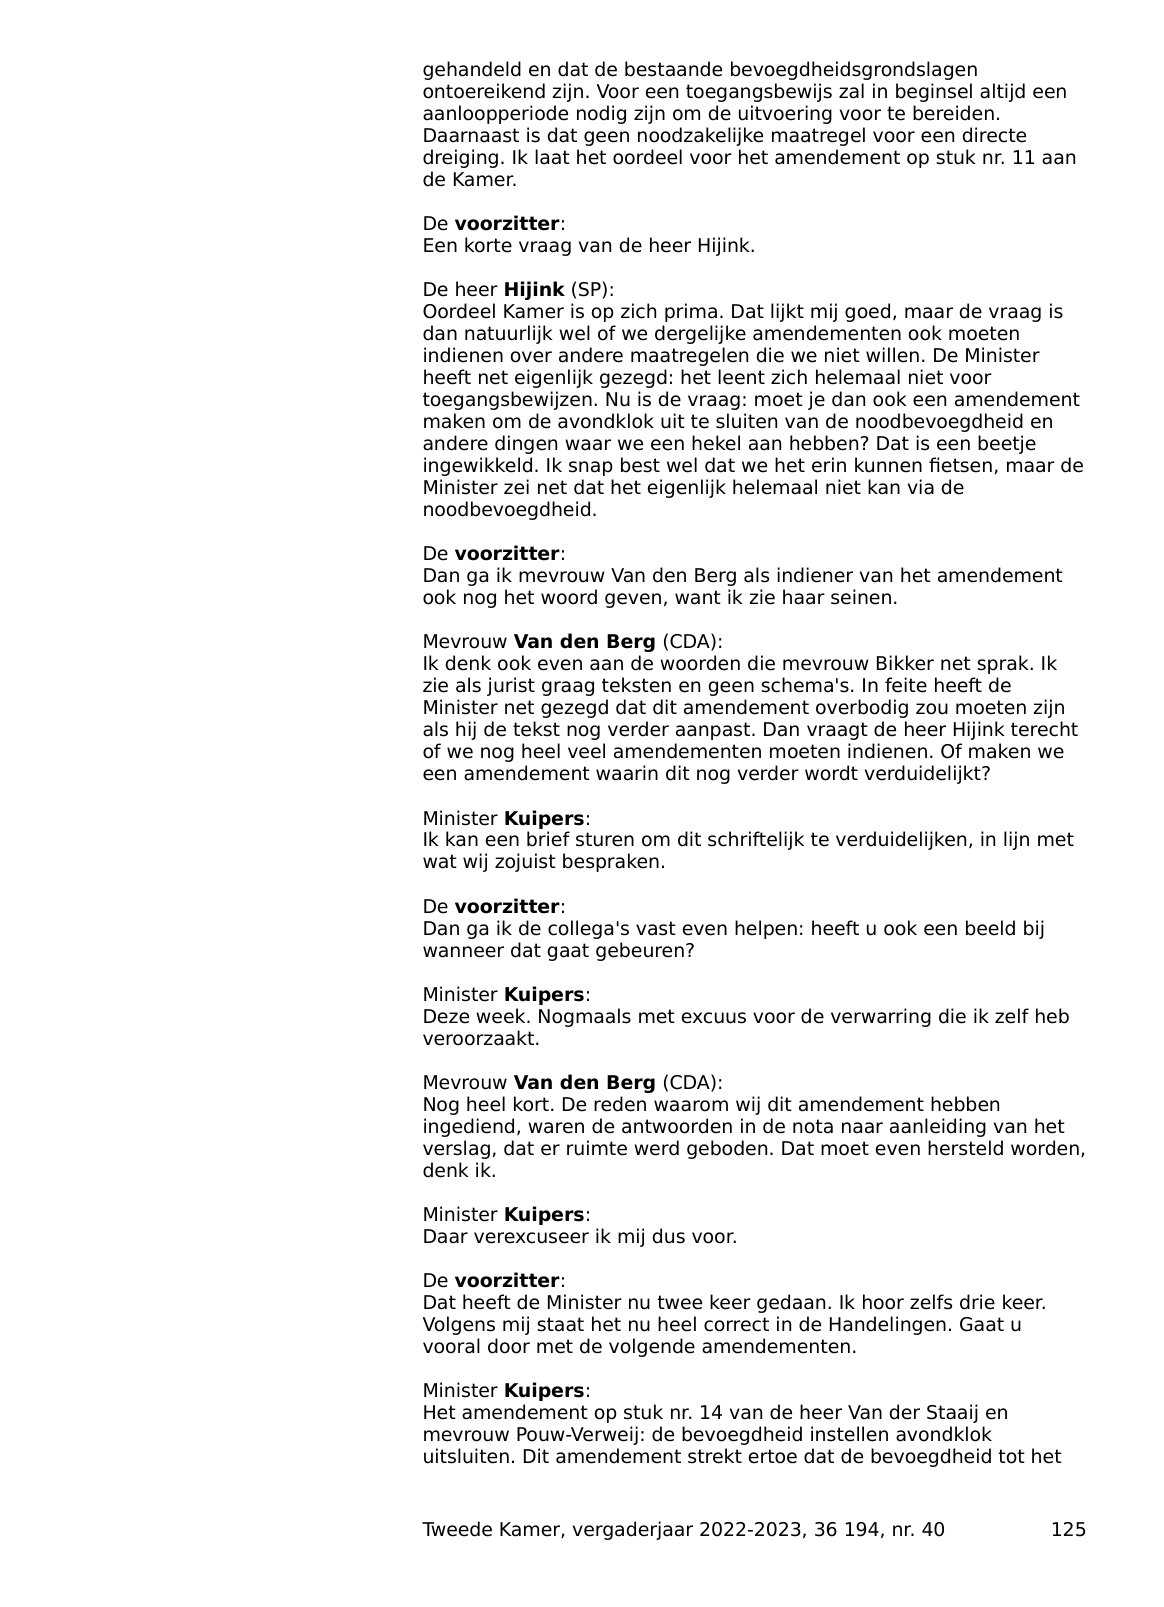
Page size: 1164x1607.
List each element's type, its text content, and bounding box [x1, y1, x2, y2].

text Dan ga ik de collega's vast even helpen: heeft u ook een beeld bij wanneer dat gaat gebeuren? [422, 917, 1087, 961]
text gehandeld en dat de bestaande bevoegdheidsgrondslagen ontoereikend zijn. Voor een toegangsbewijs zal in beginsel altijd een aanloopperiode nodig zijn om de uitvoering voor te bereiden. Daarnaast is dat geen noodzakelijke maatregel voor een directe dreiging. Ik laat het oordeel voor het amendement op stuk nr. 11 aan de Kamer. [422, 59, 1087, 191]
text Mevrouw Van den Berg (CDA): [422, 631, 1087, 653]
text Ik kan een brief sturen om dit schriftelijk te verduidelijken, in lijn met wat wij zojuist bespraken. [422, 829, 1087, 873]
text Dat heeft de Minister nu twee keer gedaan. Ik hoor zelfs drie keer. Volgens mij staat het nu heel correct in de Handelingen. Gaat u vooral door met de volgende amendementen. [422, 1292, 1087, 1358]
text De voorzitter: [422, 1270, 1087, 1292]
text Daar verexcuseer ik mij dus voor. [422, 1226, 1087, 1248]
text Minister Kuipers: [422, 1204, 1087, 1226]
text Minister Kuipers: [422, 807, 1087, 829]
text De voorzitter: [422, 896, 1087, 917]
text Nog heel kort. De reden waarom wij dit amendement hebben ingediend, waren de antwoorden in de nota naar aanleiding van het verslag, dat er ruimte werd geboden. Dat moet even hersteld worden, denk ik. [422, 1094, 1087, 1182]
text Het amendement op stuk nr. 14 van de heer Van der Staaij en mevrouw Pouw-Verweij: de bevoegdheid instellen avondklok uitsluiten. Dit amendement strekt ertoe dat de bevoegdheid tot het [422, 1402, 1087, 1468]
text De voorzitter: [422, 213, 1087, 235]
text Oordeel Kamer is op zich prima. Dat lijkt mij goed, maar de vraag is dan natuurlijk wel of we dergelijke amendementen ook moeten indienen over andere maatregelen die we niet willen. De Minister heeft net eigenlijk gezegd: het leent zich helemaal niet voor toegangsbewijzen. Nu is de vraag: moet je dan ook een amendement maken om de avondklok uit te sluiten van de noodbevoegdheid en andere dingen waar we een hekel aan hebben? Dat is een beetje ingewikkeld. Ik snap best wel dat we het erin kunnen fietsen, maar de Minister zei net dat het eigenlijk helemaal niet kan via de noodbevoegdheid. [422, 301, 1087, 521]
text De heer Hijink (SP): [422, 279, 1087, 301]
text Dan ga ik mevrouw Van den Berg als indiener van het amendement ook nog het woord geven, want ik zie haar seinen. [422, 565, 1087, 609]
text Minister Kuipers: [422, 984, 1087, 1006]
text Mevrouw Van den Berg (CDA): [422, 1072, 1087, 1094]
text Een korte vraag van de heer Hijink. [422, 235, 1087, 257]
text Deze week. Nogmaals met excuus voor de verwarring die ik zelf heb veroorzaakt. [422, 1006, 1087, 1049]
text Minister Kuipers: [422, 1380, 1087, 1402]
text Ik denk ook even aan de woorden die mevrouw Bikker net sprak. Ik zie als jurist graag teksten en geen schema's. In feite heeft de Minister net gezegd dat dit amendement overbodig zou moeten zijn als hij de tekst nog verder aanpast. Dan vraagt de heer Hijink terecht of we nog heel veel amendementen moeten indienen. Of maken we een amendement waarin dit nog verder wordt verduidelijkt? [422, 653, 1087, 785]
text De voorzitter: [422, 543, 1087, 565]
